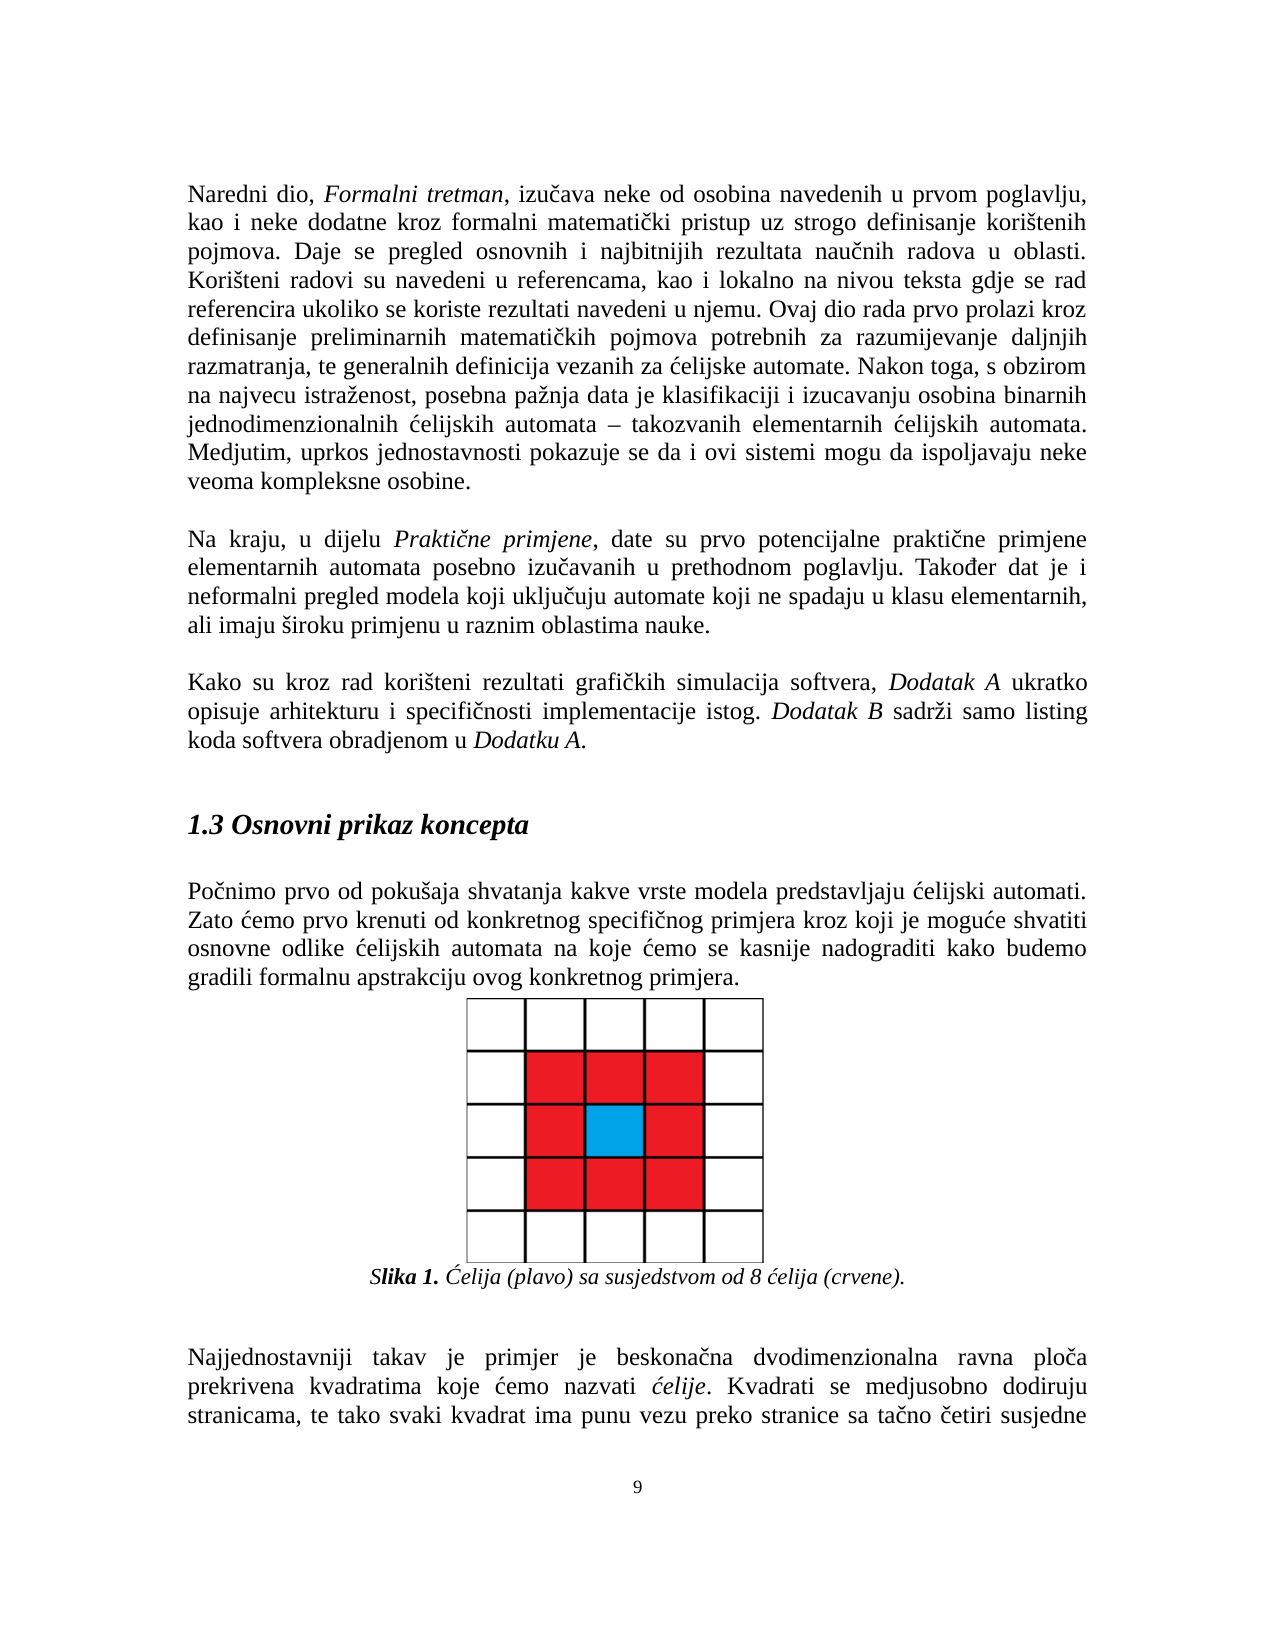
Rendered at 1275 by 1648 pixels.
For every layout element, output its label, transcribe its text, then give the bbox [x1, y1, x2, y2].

text Kako su kroz rad korišteni rezultati grafičkih simulacija softvera, Dodatak A ukratko opisuje arhitekturu i specifičnosti implementacije istog. Dodatak B sadrži samo listing koda softvera obradjenom u Dodatku A. [187, 667, 1088, 754]
picture [466, 998, 764, 1263]
text Slika 1. Ćelija (plavo) sa susjedstvom od 8 ćelija (crvene). [185, 1263, 1090, 1289]
text Najjednostavniji takav je primjer je beskonačna dvodimenzionalna ravna ploča prekrivena kvadratima koje ćemo nazvati ćelije. Kvadrati se medjusobno dodiruju stranicama, te tako svaki kvadrat ima punu vezu preko stranice sa tačno četiri susjedne [187, 1342, 1088, 1429]
text Naredni dio, Formalni tretman, izučava neke od osobina navedenih u prvom poglavlju, kao i neke dodatne kroz formalni matematički pristup uz strogo definisanje korištenih pojmova. Daje se pregled osnovnih i najbitnijih rezultata naučnih radova u oblasti. Korišteni radovi su navedeni u referencama, kao i lokalno na nivou teksta gdje se rad referencira ukoliko se koriste rezultati navedeni u njemu. Ovaj dio rada prvo prolazi kroz definisanje preliminarnih matematičkih pojmova potrebnih za razumijevanje daljnjih razmatranja, te generalnih definicija vezanih za ćelijske automate. Nakon toga, s obzirom na najvecu istraženost, posebna pažnja data je klasifikaciji i izucavanju osobina binarnih jednodimenzionalnih ćelijskih automata – takozvanih elementarnih ćelijskih automata. Medjutim, uprkos jednostavnosti pokazuje se da i ovi sistemi mogu da ispoljavaju neke veoma kompleksne osobine. [187, 179, 1088, 495]
text Na kraju, u dijelu Praktične primjene, date su prvo potencijalne praktične primjene elementarnih automata posebno izučavanih u prethodnom poglavlju. Također dat je i neformalni pregled modela koji uključuju automate koji ne spadaju u klasu elementarnih, ali imaju široku primjenu u raznim oblastima nauke. [187, 524, 1088, 639]
subtitle 1.3 Osnovni prikaz koncepta [187, 807, 1088, 841]
text Počnimo prvo od pokušaja shvatanja kakve vrste modela predstavljaju ćelijski automati. Zato ćemo prvo krenuti od konkretnog specifičnog primjera kroz koji je moguće shvatiti osnovne odlike ćelijskih automata na koje ćemo se kasnije nadograditi kako budemo gradili formalnu apstrakciju ovog konkretnog primjera. [187, 876, 1088, 991]
